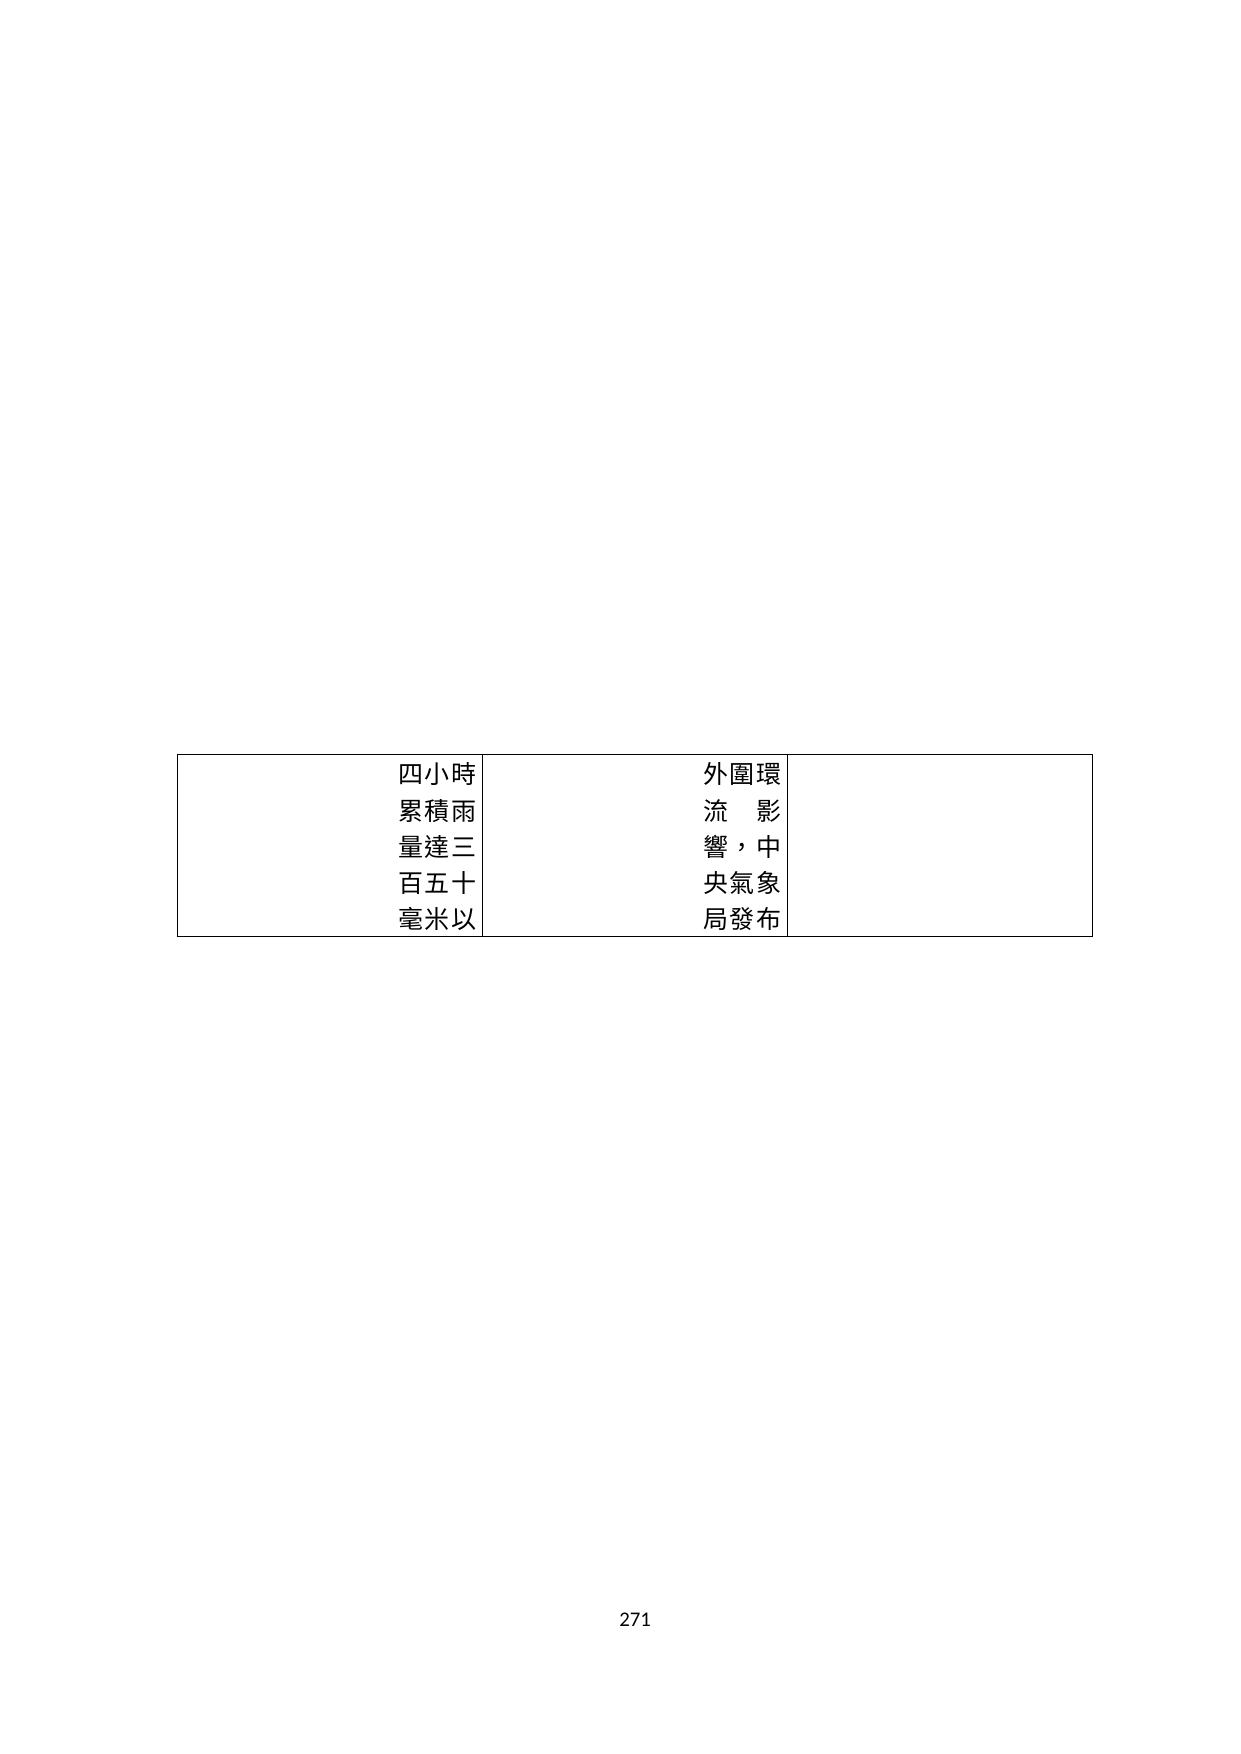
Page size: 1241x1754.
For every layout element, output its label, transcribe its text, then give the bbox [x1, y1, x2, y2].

table_cell 外圍環流影響，中央氣象局發布 [483, 755, 787, 936]
table_cell [788, 755, 1092, 936]
table_cell 四小時累積雨量達三百五十毫米以 [178, 755, 482, 936]
